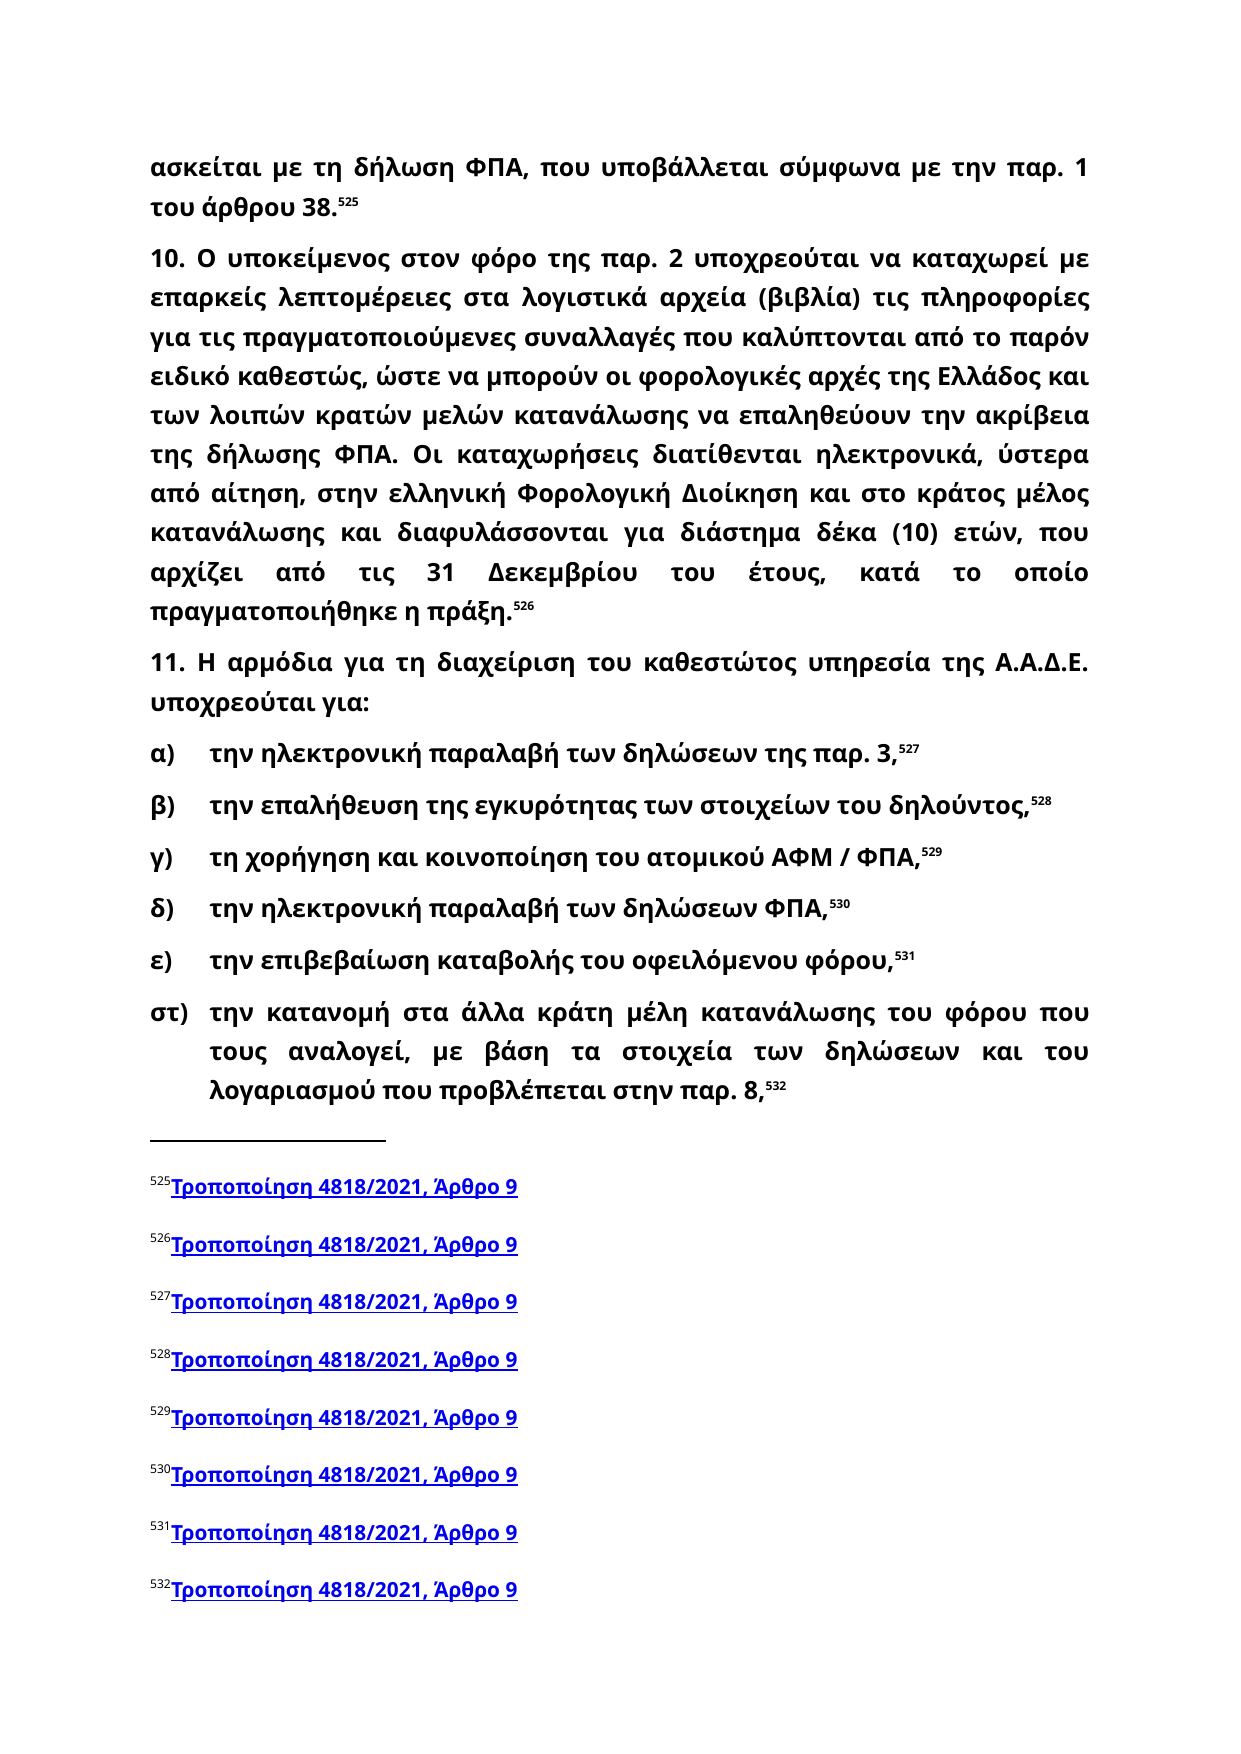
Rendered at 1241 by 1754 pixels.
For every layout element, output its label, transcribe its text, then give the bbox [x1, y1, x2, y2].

text ασκείται με τη δήλωση ΦΠΑ, που υποβάλλεται σύμφωνα με την παρ. 1 του άρθρου 38. [150, 150, 1090, 223]
list στ) την κατανομή στα άλλα κράτη μέλη κατανάλωσης του φόρου που τους αναλογεί, με βάση τα στοιχεία των δηλώσεων και του λογαριασμού που προβλέπεται στην παρ. 8, [150, 994, 1090, 1107]
list δ) την ηλεκτρονική παραλαβή των δηλώσεων ΦΠΑ, [150, 891, 1090, 925]
text Τροποποίηση 4818/2021, Άρθρο 9 [150, 1230, 1090, 1258]
text 10. Ο υποκείμενος στον φόρο της παρ. 2 υποχρεούται να καταχωρεί με επαρκείς λεπτομέρειες στα λογιστικά αρχεία (βιβλία) τις πληροφορίες για τις πραγματοποιούμενες συναλλαγές που καλύπτονται από το παρόν ειδικό καθεστώς, ώστε να μπορούν οι φορολογικές αρχές της Ελλάδος και των λοιπών κρατών μελών κατανάλωσης να επαληθεύουν την ακρίβεια της δήλωσης ΦΠΑ. Οι καταχωρήσεις διατίθενται ηλεκτρονικά, ύστερα από αίτηση, στην ελληνική Φορολογική Διοίκηση και στο κράτος μέλος κατανάλωσης και διαφυλάσσονται για διάστημα δέκα (10) ετών, που αρχίζει από τις 31 Δεκεμβρίου του έτους, κατά το οποίο πραγματοποιήθηκε η πράξη. [150, 241, 1090, 627]
text Τροποποίηση 4818/2021, Άρθρο 9 [150, 1287, 1090, 1316]
text 11. Η αρμόδια για τη διαχείριση του καθεστώτος υπηρεσία της Α.Α.Δ.Ε. υποχρεούται για: [150, 645, 1090, 718]
list ε) την επιβεβαίωση καταβολής του οφειλόμενου φόρου, [150, 942, 1090, 977]
text Τροποποίηση 4818/2021, Άρθρο 9 [150, 1345, 1090, 1373]
text Τροποποίηση 4818/2021, Άρθρο 9 [150, 1460, 1090, 1489]
list α) την ηλεκτρονική παραλαβή των δηλώσεων της παρ. 3, [150, 736, 1090, 770]
text Τροποποίηση 4818/2021, Άρθρο 9 [150, 1576, 1090, 1604]
text Τροποποίηση 4818/2021, Άρθρο 9 [150, 1172, 1090, 1201]
list β) την επαλήθευση της εγκυρότητας των στοιχείων του δηλούντος, [150, 787, 1090, 822]
text Τροποποίηση 4818/2021, Άρθρο 9 [150, 1403, 1090, 1431]
list γ) τη χορήγηση και κοινοποίηση του ατομικού ΑΦΜ / ΦΠΑ, [150, 839, 1090, 873]
text Τροποποίηση 4818/2021, Άρθρο 9 [150, 1518, 1090, 1546]
